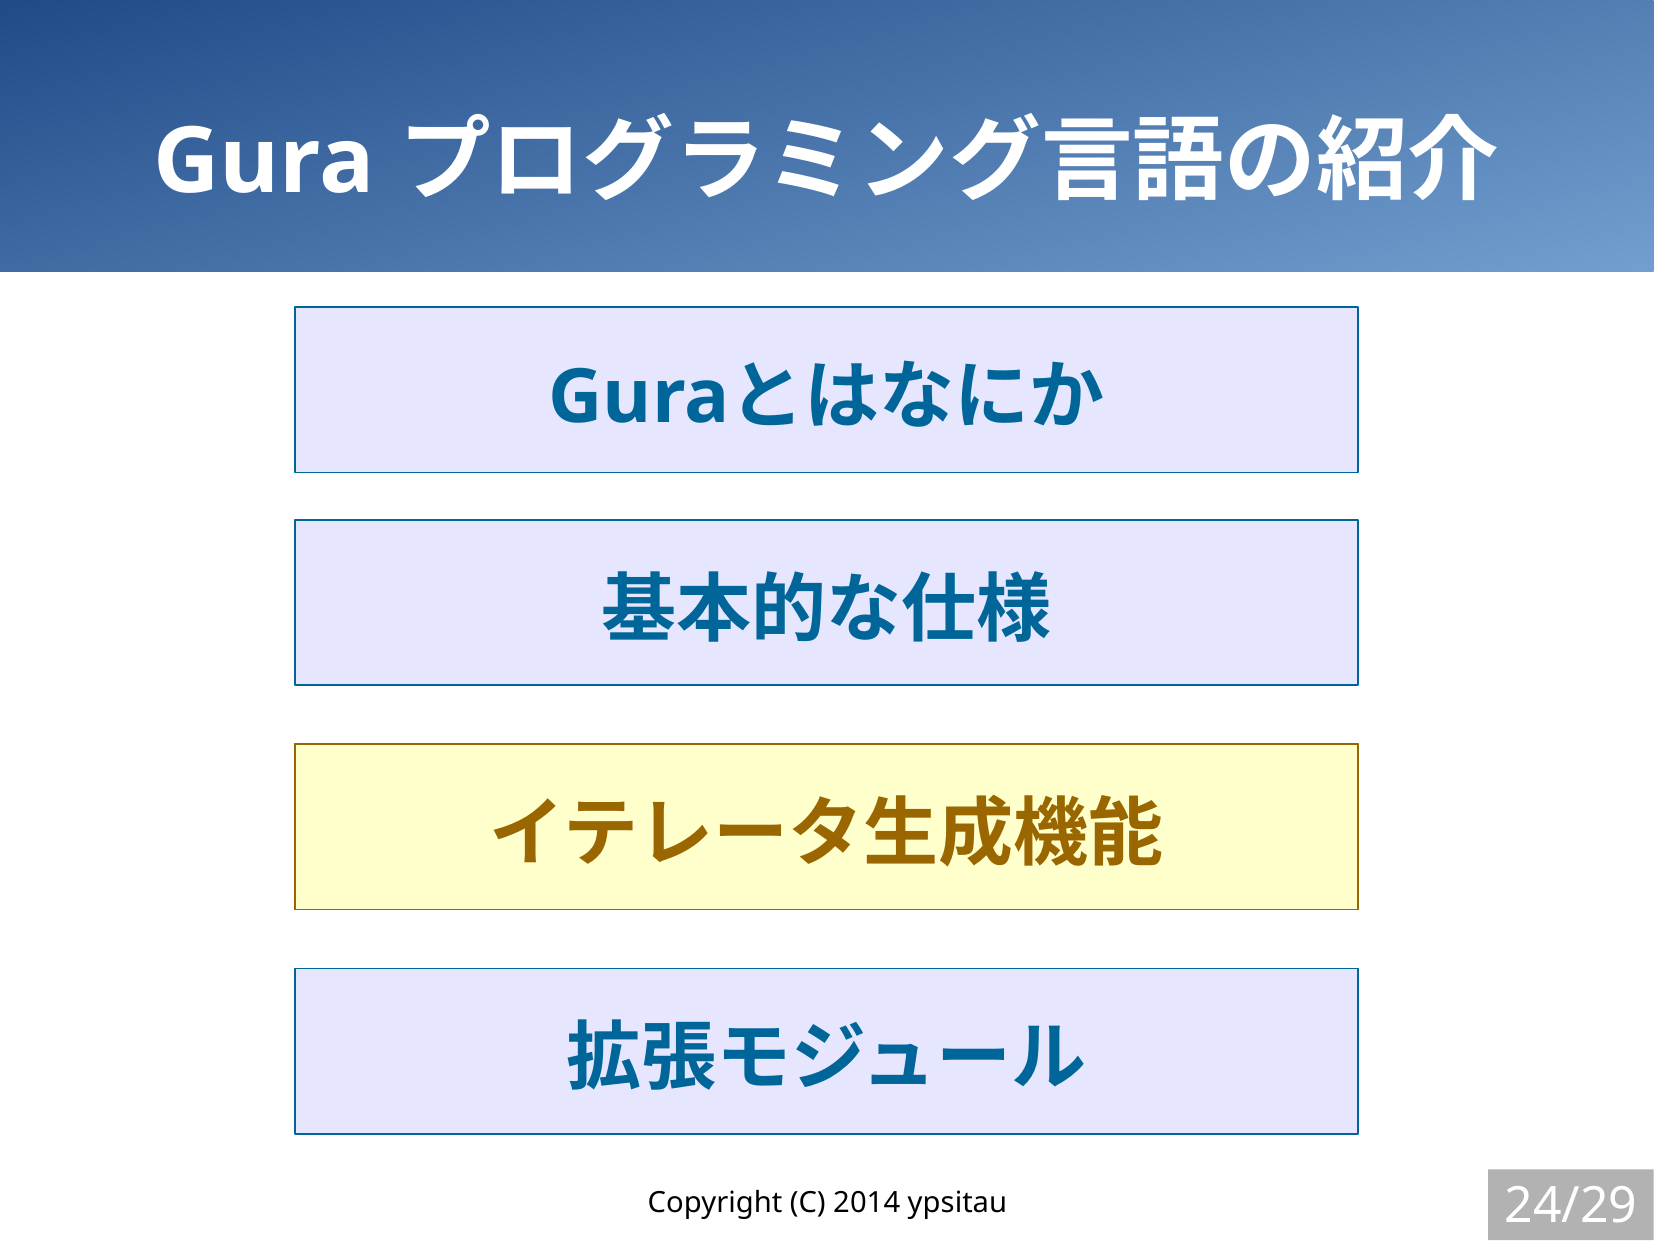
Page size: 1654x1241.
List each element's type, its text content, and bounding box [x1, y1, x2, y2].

text_box イテレータ生成機能 [295, 744, 1359, 910]
text_box 拡張モジュール [295, 968, 1359, 1134]
text_box 基本的な仕様 [295, 519, 1359, 686]
text_box Guraとはなにか [295, 307, 1359, 473]
title Gura プログラミング言語の紹介 [82, 49, 1571, 257]
